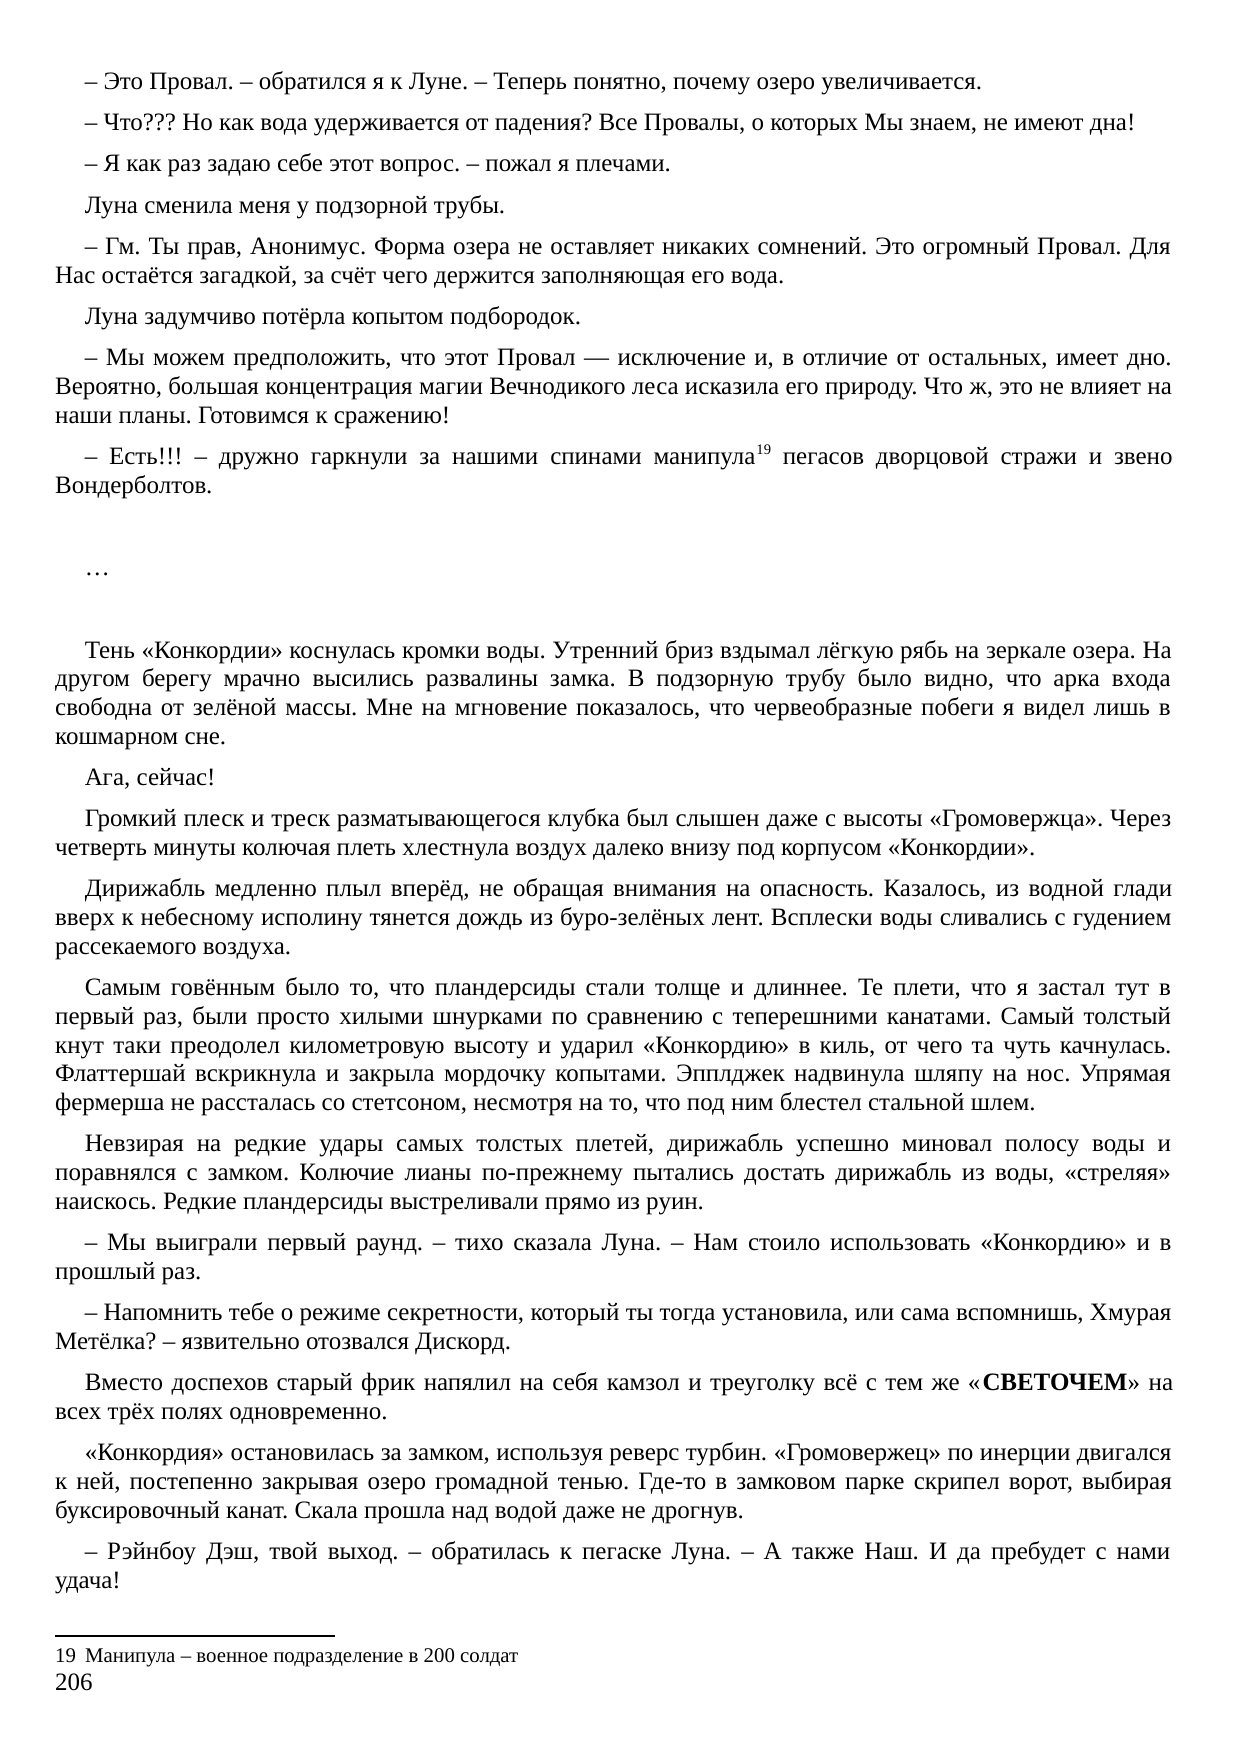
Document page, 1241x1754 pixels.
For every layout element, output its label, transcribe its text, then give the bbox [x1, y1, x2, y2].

text Тень «Конкордии» коснулась кромки воды. Утренний бриз вздымал лёгкую рябь на зеркале озера. На другом берегу мрачно высились развалины замка. В подзорную трубу было видно, что арка входа свободна от зелёной массы. Мне на мгновение показалось, что червеобразные побеги я видел лишь в кошмарном сне. [55, 635, 1173, 750]
text Манипула – военное подразделение в 200 солдат [55, 1642, 1173, 1667]
text – Это Провал. – обратился я к Луне. – Теперь понятно, почему озеро увеличивается. [55, 66, 1173, 95]
text Дирижабль медленно плыл вперёд, не обращая внимания на опасность. Казалось, из водной глади вверх к небесному исполину тянется дождь из буро-зелёных лент. Всплески воды сливались с гудением рассекаемого воздуха. [55, 873, 1173, 960]
text Ага, сейчас! [55, 762, 1173, 791]
text – Гм. Ты прав, Анонимус. Форма озера не оставляет никаких сомнений. Это огромный Провал. Для Нас остаётся загадкой, за счёт чего держится заполняющая его вода. [55, 231, 1173, 288]
text … [55, 552, 1173, 581]
text – Мы выиграли первый раунд. – тихо сказала Луна. – Нам стоило использовать «Конкордию» и в прошлый раз. [55, 1227, 1173, 1285]
text Вместо доспехов старый фрик напялил на себя камзол и треуголку всё с тем же «СВЕТОЧЕМ» на всех трёх полях одновременно. [55, 1367, 1173, 1425]
text – Мы можем предположить, что этот Провал — исключение и, в отличие от остальных, имеет дно. Вероятно, большая концентрация магии Вечнодикого леса исказила его природу. Что ж, это не влияет на наши планы. Готовимся к сражению! [55, 342, 1173, 428]
text – Есть!!! – дружно гаркнули за нашими спинами манипула пегасов дворцовой стражи и звено Вондерболтов. [55, 441, 1173, 498]
text – Я как раз задаю себе этот вопрос. – пожал я плечами. [55, 148, 1173, 177]
text Луна задумчиво потёрла копытом подбородок. [55, 301, 1173, 330]
text Громкий плеск и треск разматывающегося клубка был слышен даже с высоты «Громовержца». Через четверть минуты колючая плеть хлестнула воздух далеко внизу под корпусом «Конкордии». [55, 803, 1173, 861]
text – Рэйнбоу Дэш, твой выход. – обратилась к пегаске Луна. – А также Наш. И да пребудет с нами удача! [55, 1536, 1173, 1593]
text Луна сменила меня у подзорной трубы. [55, 190, 1173, 218]
text – Напомнить тебе о режиме секретности, который ты тогда установила, или сама вспомнишь, Хмурая Метёлка? – язвительно отозвался Дискорд. [55, 1297, 1173, 1355]
text «Конкордия» остановилась за замком, используя реверс турбин. «Громовержец» по инерции двигался к ней, постепенно закрывая озеро громадной тенью. Где-то в замковом парке скрипел ворот, выбирая буксировочный канат. Скала прошла над водой даже не дрогнув. [55, 1437, 1173, 1523]
text Невзирая на редкие удары самых толстых плетей, дирижабль успешно миновал полосу воды и поравнялся с замком. Колючие лианы по-прежнему пытались достать дирижабль из воды, «стреляя» наискось. Редкие пландерсиды выстреливали прямо из руин. [55, 1128, 1173, 1215]
text Самым говённым было то, что пландерсиды стали толще и длиннее. Те плети, что я застал тут в первый раз, были просто хилыми шнурками по сравнению с теперешними канатами. Самый толстый кнут таки преодолел километровую высоту и ударил «Конкордию» в киль, от чего та чуть качнулась. Флаттершай вскрикнула и закрыла мордочку копытами. Эпплджек надвинула шляпу на нос. Упрямая фермерша не рассталась со стетсоном, несмотря на то, что под ним блестел стальной шлем. [55, 972, 1173, 1116]
text – Что??? Но как вода удерживается от падения? Все Провалы, о которых Мы знаем, не имеют дна! [55, 107, 1173, 136]
